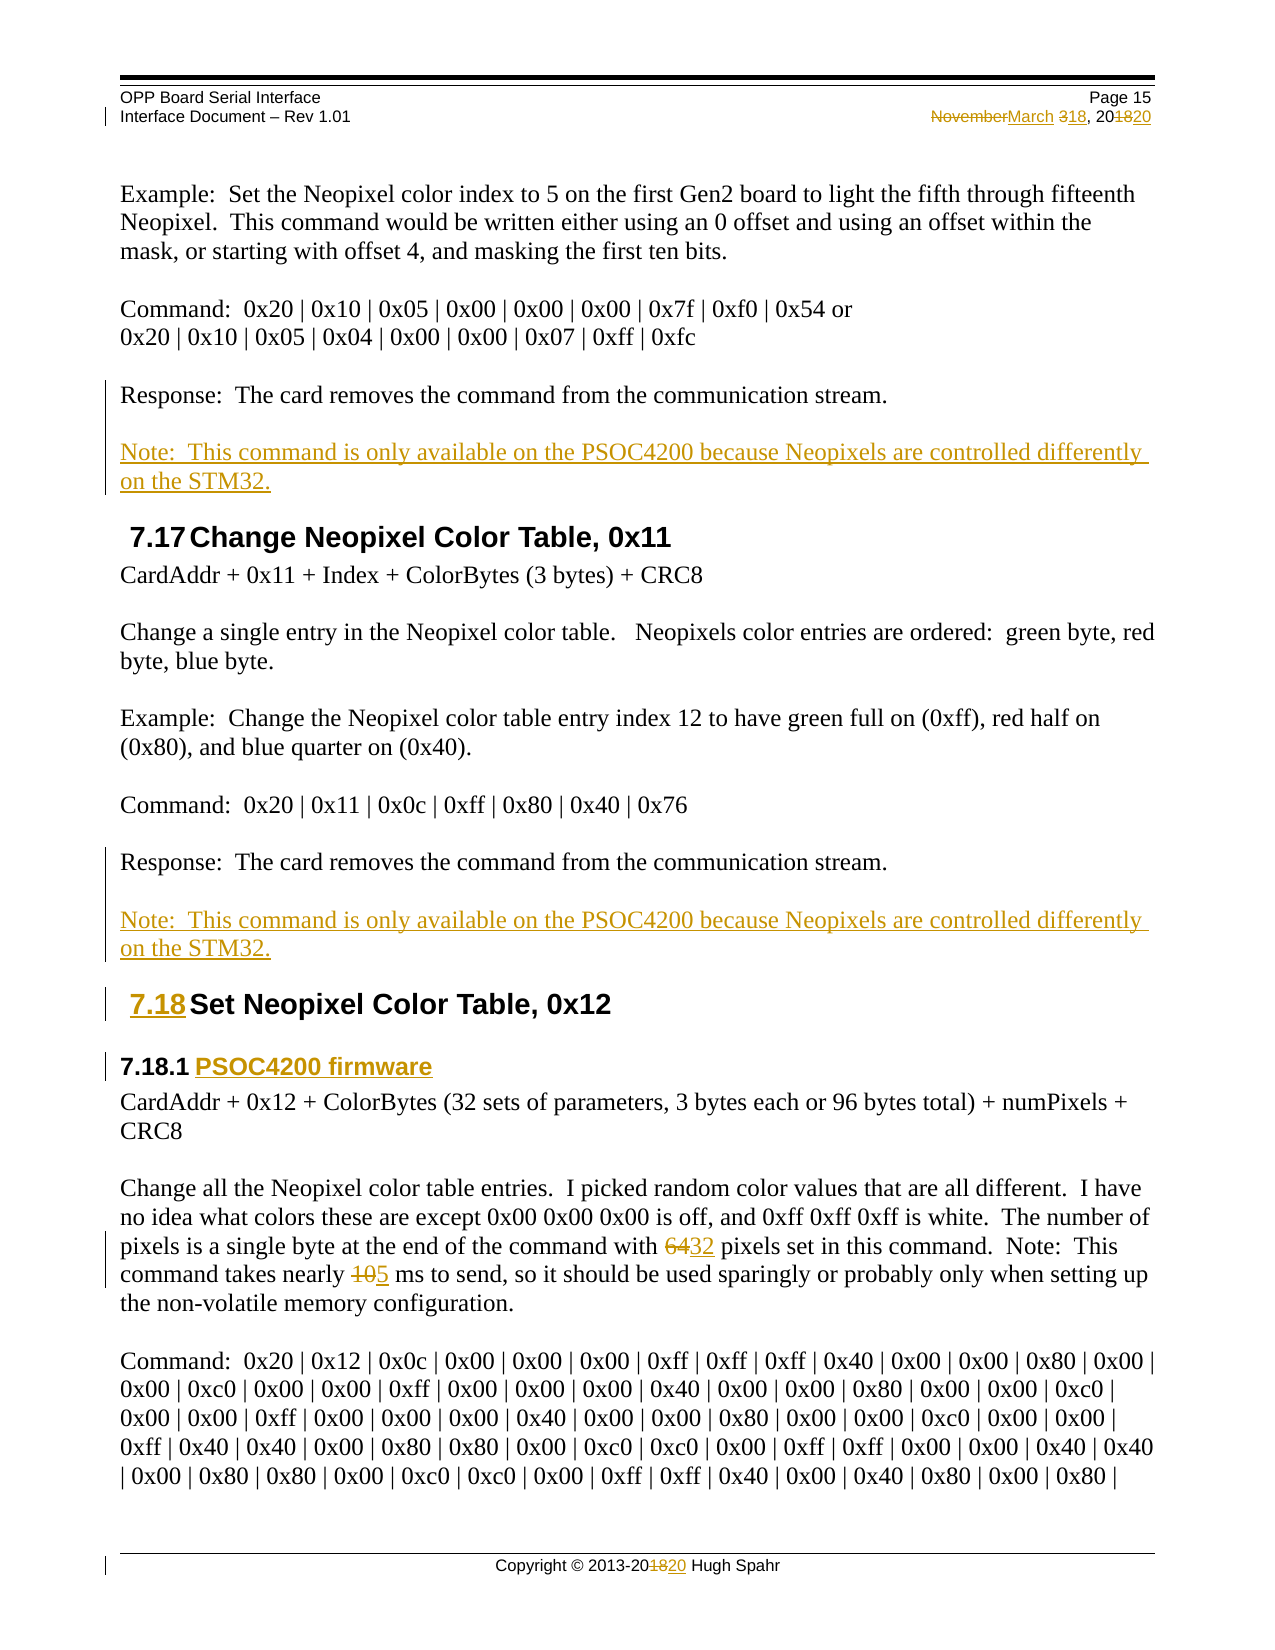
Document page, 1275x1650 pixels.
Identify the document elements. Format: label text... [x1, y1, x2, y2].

subtitle Set Neopixel Color Table, 0x12 [129, 987, 1155, 1021]
text Example: Change the Neopixel color table entry index 12 to have green full on (0xff), red half on (0x80), and blue quarter on (0x40). [120, 703, 1155, 761]
text Command: 0x20 | 0x12 | 0x0c | 0x00 | 0x00 | 0x00 | 0xff | 0xff | 0xff | 0x40 | 0x00 | 0x00 | 0x80 | 0x00 | 0x00 | 0xc0 | 0x00 | 0x00 | 0xff | 0x00 | 0x00 | 0x00 | 0x40 | 0x00 | 0x00 | 0x80 | 0x00 | 0x00 | 0xc0 | 0x00 | 0x00 | 0xff | 0x00 | 0x00 | 0x00 | 0x40 | 0x00 | 0x00 | 0x80 | 0x00 | 0x00 | 0xc0 | 0x00 | 0x00 | 0xff | 0x40 | 0x40 | 0x00 | 0x80 | 0x80 | 0x00 | 0xc0 | 0xc0 | 0x00 | 0xff | 0xff | 0x00 | 0x00 | 0x40 | 0x40 | 0x00 | 0x80 | 0x80 | 0x00 | 0xc0 | 0xc0 | 0x00 | 0xff | 0xff | 0x40 | 0x00 | 0x40 | 0x80 | 0x00 | 0x80 | [120, 1346, 1155, 1489]
text Response: The card removes the command from the communication stream. [120, 380, 1155, 409]
subtitle PSOC4200 firmware [120, 1052, 1155, 1081]
text Example: Set the Neopixel color index to 5 on the first Gen2 board to light the fifth through fifteenth Neopixel. This command would be written either using an 0 offset and using an offset within the mask, or starting with offset 4, and masking the first ten bits. [120, 179, 1155, 265]
text Change a single entry in the Neopixel color table. Neopixels color entries are ordered: green byte, red byte, blue byte. [120, 617, 1155, 675]
text Response: The card removes the command from the communication stream. [120, 847, 1155, 876]
text Change all the Neopixel color table entries. I picked random color values that are all different. I have no idea what colors these are except 0x00 0x00 0x00 is off, and 0xff 0xff 0xff is white. The number of pixels is a single byte at the end of the command with 32 pixels set in this command. Note: This command takes nearly 5 ms to send, so it should be used sparingly or probably only when setting up the non-volatile memory configuration. [120, 1173, 1155, 1317]
text 0x20 | 0x10 | 0x05 | 0x04 | 0x00 | 0x00 | 0x07 | 0xff | 0xfc [120, 322, 1155, 351]
text Note: This command is only available on the PSOC4200 because Neopixels are controlled differently on the STM32. [120, 437, 1155, 495]
subtitle Change Neopixel Color Table, 0x11 [129, 520, 1155, 553]
text Command: 0x20 | 0x11 | 0x0c | 0xff | 0x80 | 0x40 | 0x76 [120, 790, 1155, 818]
text CardAddr + 0x12 + ColorBytes (32 sets of parameters, 3 bytes each or 96 bytes total) + numPixels + CRC8 [120, 1087, 1155, 1144]
text Note: This command is only available on the PSOC4200 because Neopixels are controlled differently on the STM32. [120, 905, 1155, 962]
text Command: 0x20 | 0x10 | 0x05 | 0x00 | 0x00 | 0x00 | 0x7f | 0xf0 | 0x54 or [120, 294, 1155, 322]
text CardAddr + 0x11 + Index + ColorBytes (3 bytes) + CRC8 [120, 560, 1155, 588]
